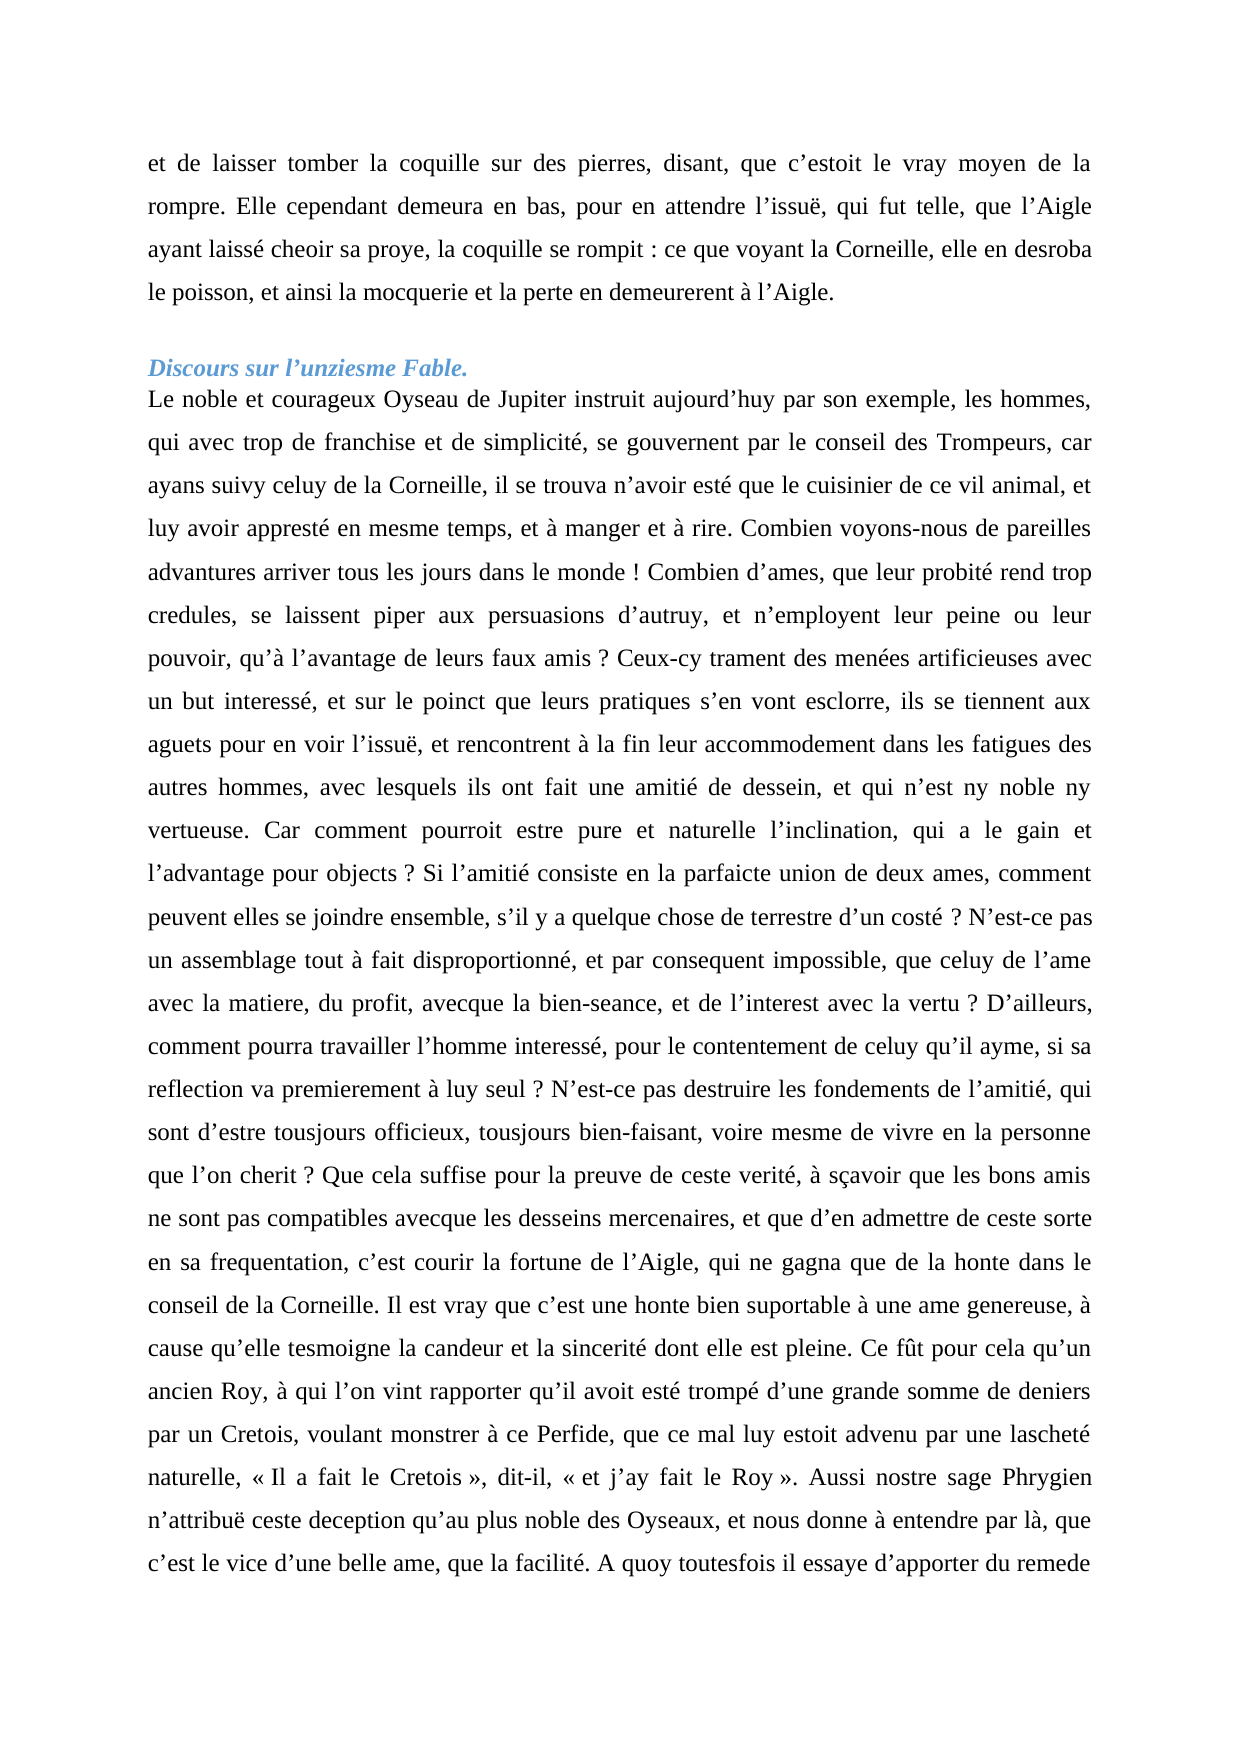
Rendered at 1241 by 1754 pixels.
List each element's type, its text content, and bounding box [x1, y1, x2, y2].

text et de laisser tomber la coquille sur des pierres, disant, que c’estoit le vray moyen de la rompre. Elle cependant demeura en bas, pour en attendre l’issuë, qui fut telle, que l’Aigle ayant laissé cheoir sa proye, la coquille se rompit : ce que voyant la Corneille, elle en desroba le poisson, et ainsi la mocquerie et la perte en demeurerent à l’Aigle. [148, 148, 1093, 306]
subtitle Discours sur l’unziesme Fable. [148, 353, 1093, 382]
text Le noble et courageux Oyseau de Jupiter instruit aujourd’huy par son exemple, les hommes, qui avec trop de franchise et de simplicité, se gouvernent par le conseil des Trompeurs, car ayans suivy celuy de la Corneille, il se trouva n’avoir esté que le cuisinier de ce vil animal, et luy avoir appresté en mesme temps, et à manger et à rire. Combien voyons-nous de pareilles advantures arriver tous les jours dans le monde ! Combien d’ames, que leur probité rend trop credules, se laissent piper aux persuasions d’autruy, et n’employent leur peine ou leur pouvoir, qu’à l’avantage de leurs faux amis ? Ceux-cy trament des menées artificieuses avec un but interessé, et sur le poinct que leurs pratiques s’en vont esclorre, ils se tiennent aux aguets pour en voir l’issuë, et rencontrent à la fin leur accommodement dans les fatigues des autres hommes, avec lesquels ils ont fait une amitié de dessein, et qui n’est ny noble ny vertueuse. Car comment pourroit estre pure et naturelle l’inclination, qui a le gain et l’advantage pour objects ? Si l’amitié consiste en la parfaicte union de deux ames, comment peuvent elles se joindre ensemble, s’il y a quelque chose de terrestre d’un costé ? N’est-ce pas un assemblage tout à fait disproportionné, et par consequent impossible, que celuy de l’ame avec la matiere, du profit, avecque la bien-seance, et de l’interest avec la vertu ? D’ailleurs, comment pourra travailler l’homme interessé, pour le contentement de celuy qu’il ayme, si sa reflection va premierement à luy seul ? N’est-ce pas destruire les fondements de l’amitié, qui sont d’estre tousjours officieux, tousjours bien-faisant, voire mesme de vivre en la personne que l’on cherit ? Que cela suffise pour la preuve de ceste verité, à sçavoir que les bons amis ne sont pas compatibles avecque les desseins mercenaires, et que d’en admettre de ceste sorte en sa frequentation, c’est courir la fortune de l’Aigle, qui ne gagna que de la honte dans le conseil de la Corneille. Il est vray que c’est une honte bien suportable à une ame genereuse, à cause qu’elle tesmoigne la candeur et la sincerité dont elle est pleine. Ce fût pour cela qu’un ancien Roy, à qui l’on vint rapporter qu’il avoit esté trompé d’une grande somme de deniers par un Cretois, voulant monstrer à ce Perfide, que ce mal luy estoit advenu par une lascheté naturelle, « Il a fait le Cretois », dit-il, « et j’ay fait le Roy ». Aussi nostre sage Phrygien n’attribuë ceste deception qu’au plus noble des Oyseaux, et nous donne à entendre par là, que c’est le vice d’une belle ame, que la facilité. A quoy toutesfois il essaye d’apporter du remede [148, 384, 1093, 1577]
